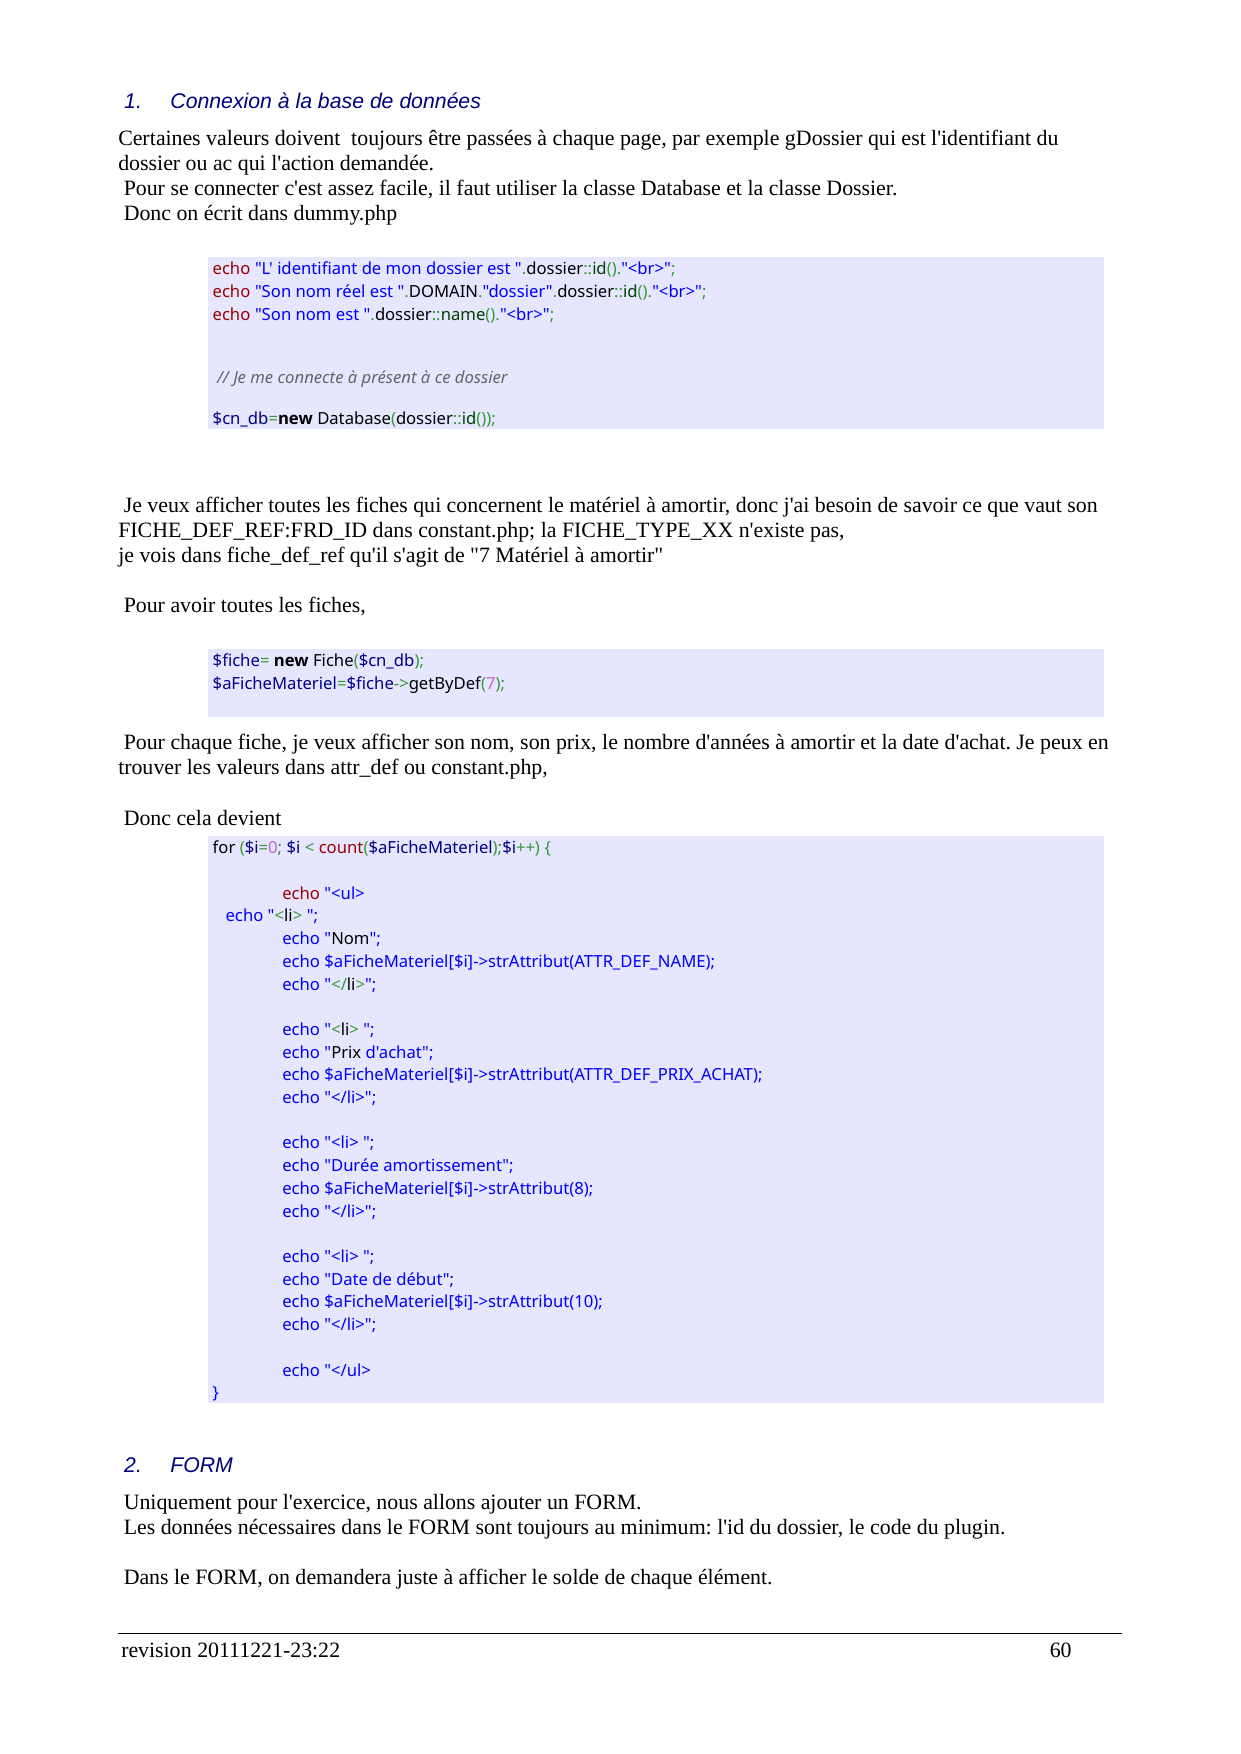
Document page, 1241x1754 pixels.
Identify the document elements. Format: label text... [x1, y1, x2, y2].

subtitle FORM [118, 1452, 1122, 1477]
text Pour chaque fiche, je veux afficher son nom, son prix, le nombre d'années à amortir et la date d'achat. Je peux en trouver les valeurs dans attr_def ou constant.php, [118, 729, 1122, 804]
text $fiche= new Fiche($cn_db); $aFicheMateriel=$fiche->getByDef(7); [208, 649, 1104, 717]
text Je veux afficher toutes les fiches qui concernent le matériel à amortir, donc j'ai besoin de savoir ce que vaut son FICHE_DEF_REF:FRD_ID dans constant.php; la FICHE_TYPE_XX n'existe pas, [118, 466, 1122, 542]
text Donc on écrit dans dummy.php [118, 200, 1122, 226]
text echo "L' identifiant de mon dossier est ".dossier::id()."<br>"; echo "Son nom réel est ".DOMAIN."dossier".dossier::id()."<br>"; echo "Son nom est ".dossier::name()."<br>"; [208, 257, 1104, 348]
text je vois dans fiche_def_ref qu'il s'agit de "7 Matériel à amortir" Pour avoir toutes les fiches, [118, 542, 1122, 643]
text Donc cela devient [118, 804, 1122, 830]
text Uniquement pour l'exercice, nous allons ajouter un FORM. Les données nécessaires dans le FORM sont toujours au minimum: l'id du dossier, le code du plugin. Dans le FORM, on demandera juste à afficher le solde de chaque élément. [118, 1489, 1122, 1589]
text for ($i=0; $i < count($aFicheMateriel);$i++) { echo "<ul> echo "<li> "; echo "Nom"; echo $aFicheMateriel[$i]->strAttribut(ATTR_DEF_NAME); echo "</li>"; echo "<li> "; echo "Prix d'achat"; echo $aFicheMateriel[$i]->strAttribut(ATTR_DEF_PRIX_ACHAT); echo "</li>"; echo "<li> "; echo "Durée amortissement"; echo $aFicheMateriel[$i]->strAttribut(8); echo "</li>"; echo "<li> "; echo "Date de début"; echo $aFicheMateriel[$i]->strAttribut(10); echo "</li>"; echo "</ul> } [208, 836, 1104, 1403]
text // Je me connecte à présent à ce dossier [208, 366, 1104, 388]
subtitle Connexion à la base de données [118, 88, 1122, 113]
text $cn_db=new Database(dossier::id()); [208, 406, 1104, 429]
text Pour se connecter c'est assez facile, il faut utiliser la classe Database et la classe Dossier. [118, 175, 1122, 200]
text Certaines valeurs doivent toujours être passées à chaque page, par exemple gDossier qui est l'identifiant du dossier ou ac qui l'action demandée. [118, 125, 1122, 175]
